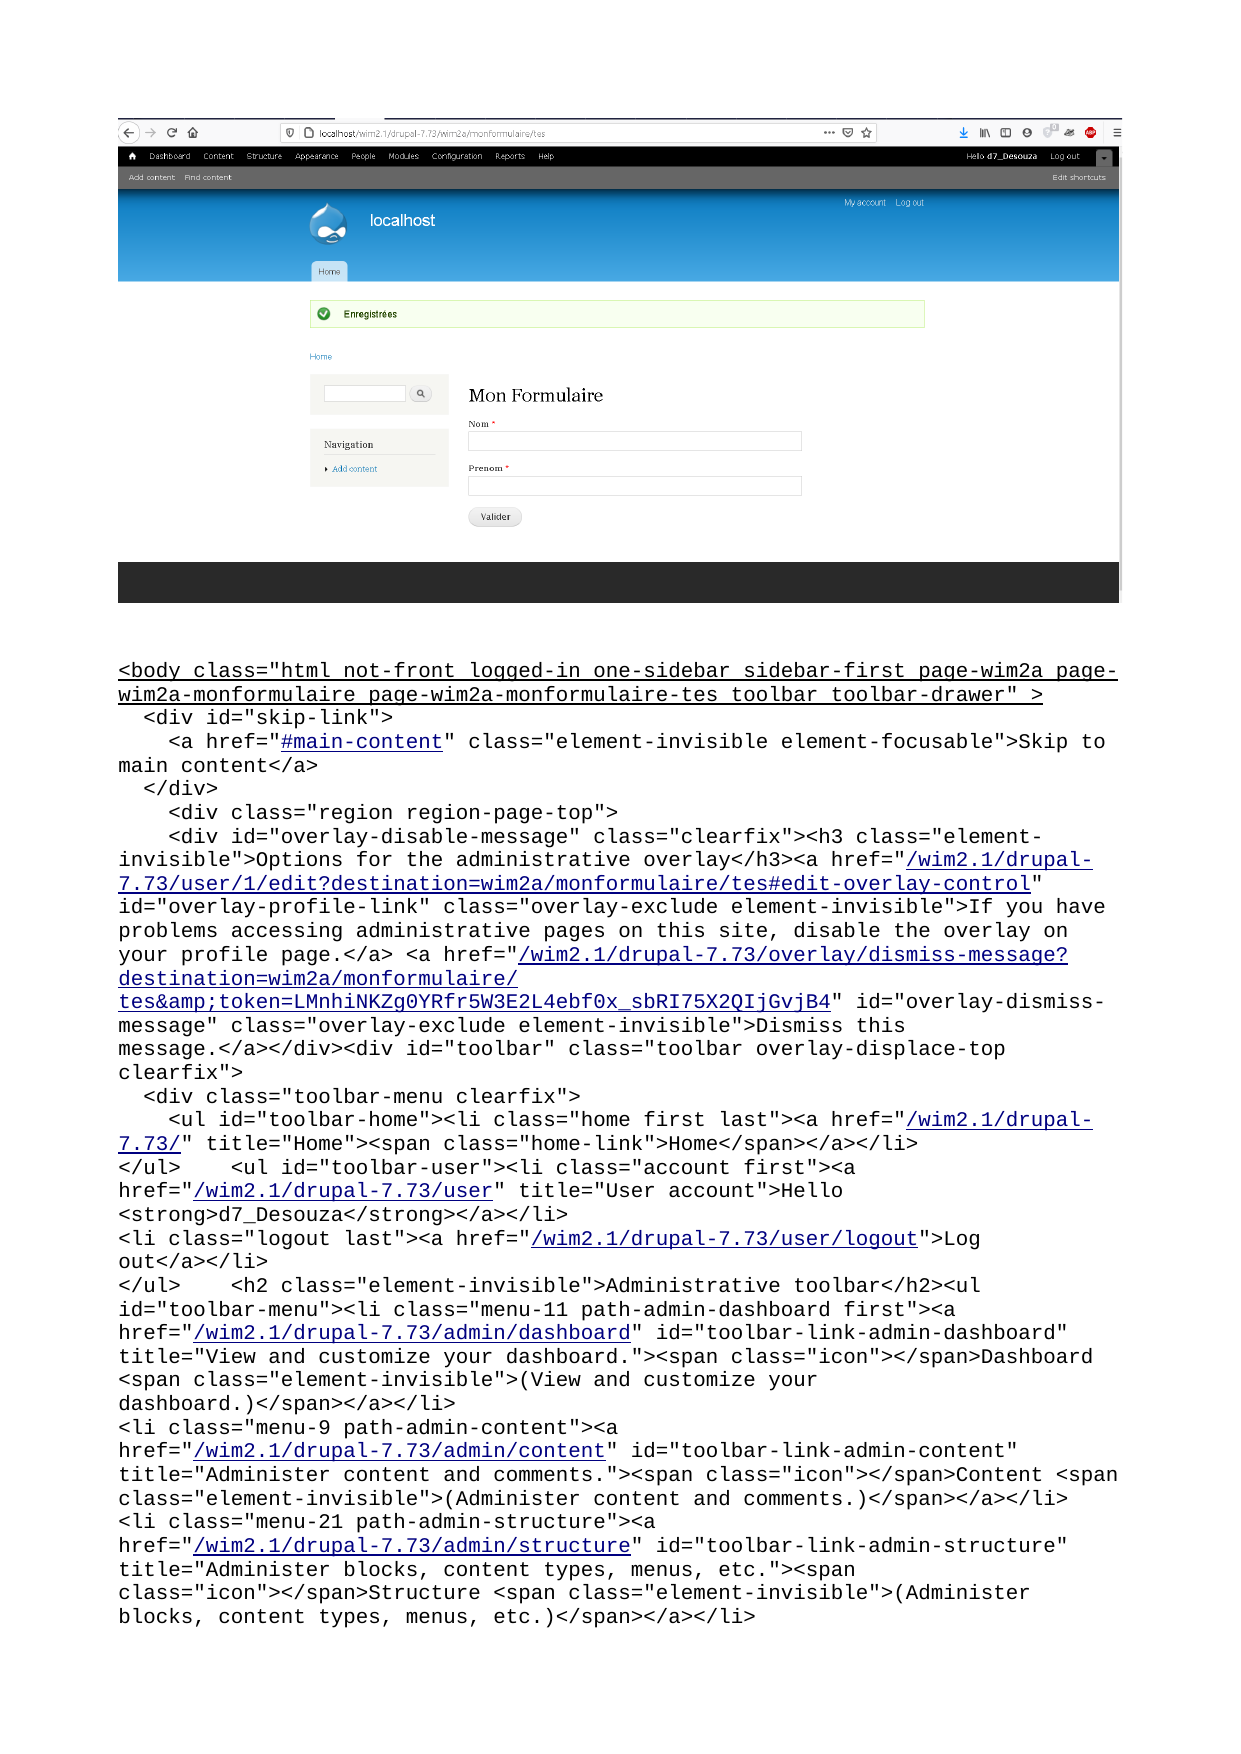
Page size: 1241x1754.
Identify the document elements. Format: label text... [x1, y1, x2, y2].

text <div id="overlay-disable-message" class="clearfix"><h3 class="element-invisible">Options for the administrative overlay</h3><a href="/wim2.1/drupal-7.73/user/1/edit?destination=wim2a/monformulaire/tes#edit-overlay-control" id="overlay-profile-link" class="overlay-exclude element-invisible">If you have problems accessing administrative pages on this site, disable the overlay on your profile page.</a> <a href="/wim2.1/drupal-7.73/overlay/dismiss-message?destination=wim2a/monformulaire/tes&amp;token=LMnhiNKZg0YRfr5W3E2L4ebf0x_sbRI75X2QIjGvjB4" id="overlay-dismiss-message" class="overlay-exclude element-invisible">Dismiss this message.</a></div><div id="toolbar" class="toolbar overlay-displace-top clearfix"> [118, 826, 1122, 1086]
text </div> [118, 778, 1122, 802]
text <div id="skip-link"> [118, 707, 1122, 731]
text <div class="region region-page-top"> [118, 802, 1122, 826]
text </ul> <h2 class="element-invisible">Administrative toolbar</h2><ul id="toolbar-menu"><li class="menu-11 path-admin-dashboard first"><a href="/wim2.1/drupal-7.73/admin/dashboard" id="toolbar-link-admin-dashboard" title="View and customize your dashboard."><span class="icon"></span>Dashboard <span class="element-invisible">(View and customize your dashboard.)</span></a></li> [118, 1275, 1122, 1417]
picture [118, 118, 1123, 603]
text <div class="toolbar-menu clearfix"> [118, 1086, 1122, 1109]
text <a href="#main-content" class="element-invisible element-focusable">Skip to main content</a> [118, 731, 1122, 778]
text </ul> <ul id="toolbar-user"><li class="account first"><a href="/wim2.1/drupal-7.73/user" title="User account">Hello <strong>d7_Desouza</strong></a></li> [118, 1157, 1122, 1228]
text <ul id="toolbar-home"><li class="home first last"><a href="/wim2.1/drupal-7.73/" title="Home"><span class="home-link">Home</span></a></li> [118, 1109, 1122, 1157]
text <li class="menu-9 path-admin-content"><a href="/wim2.1/drupal-7.73/admin/content" id="toolbar-link-admin-content" title="Administer content and comments."><span class="icon"></span>Content <span class="element-invisible">(Administer content and comments.)</span></a></li> [118, 1417, 1122, 1511]
text <body class="html not-front logged-in one-sidebar sidebar-first page-wim2a page-wim2a-monformulaire page-wim2a-monformulaire-tes toolbar toolbar-drawer" > [118, 660, 1122, 707]
text <li class="menu-21 path-admin-structure"><a href="/wim2.1/drupal-7.73/admin/structure" id="toolbar-link-admin-structure" title="Administer blocks, content types, menus, etc."><span class="icon"></span>Structure <span class="element-invisible">(Administer blocks, content types, menus, etc.)</span></a></li> [118, 1511, 1122, 1629]
text <li class="logout last"><a href="/wim2.1/drupal-7.73/user/logout">Log out</a></li> [118, 1228, 1122, 1275]
